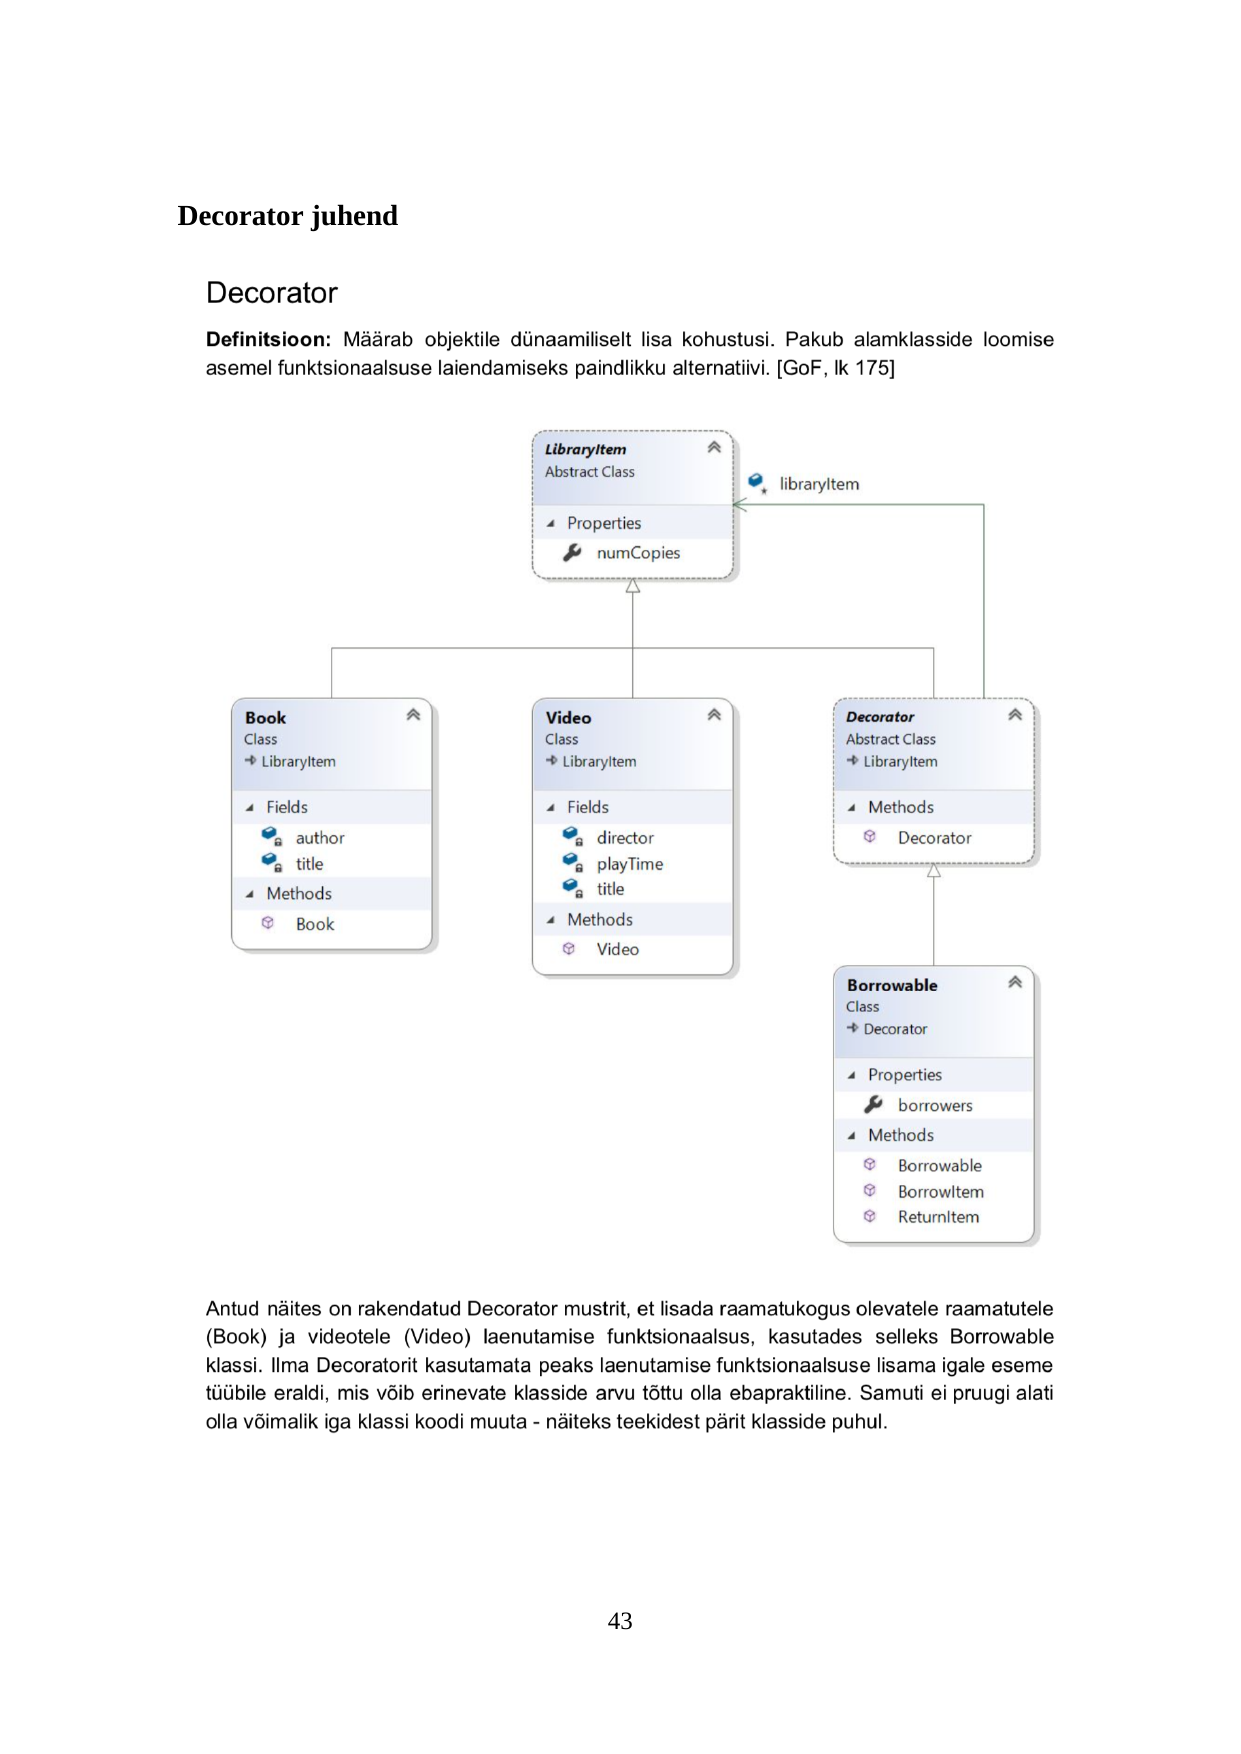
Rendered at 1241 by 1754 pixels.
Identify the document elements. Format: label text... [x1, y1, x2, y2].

subtitle Decorator juhend [177, 198, 1063, 231]
picture [182, 260, 1094, 1461]
